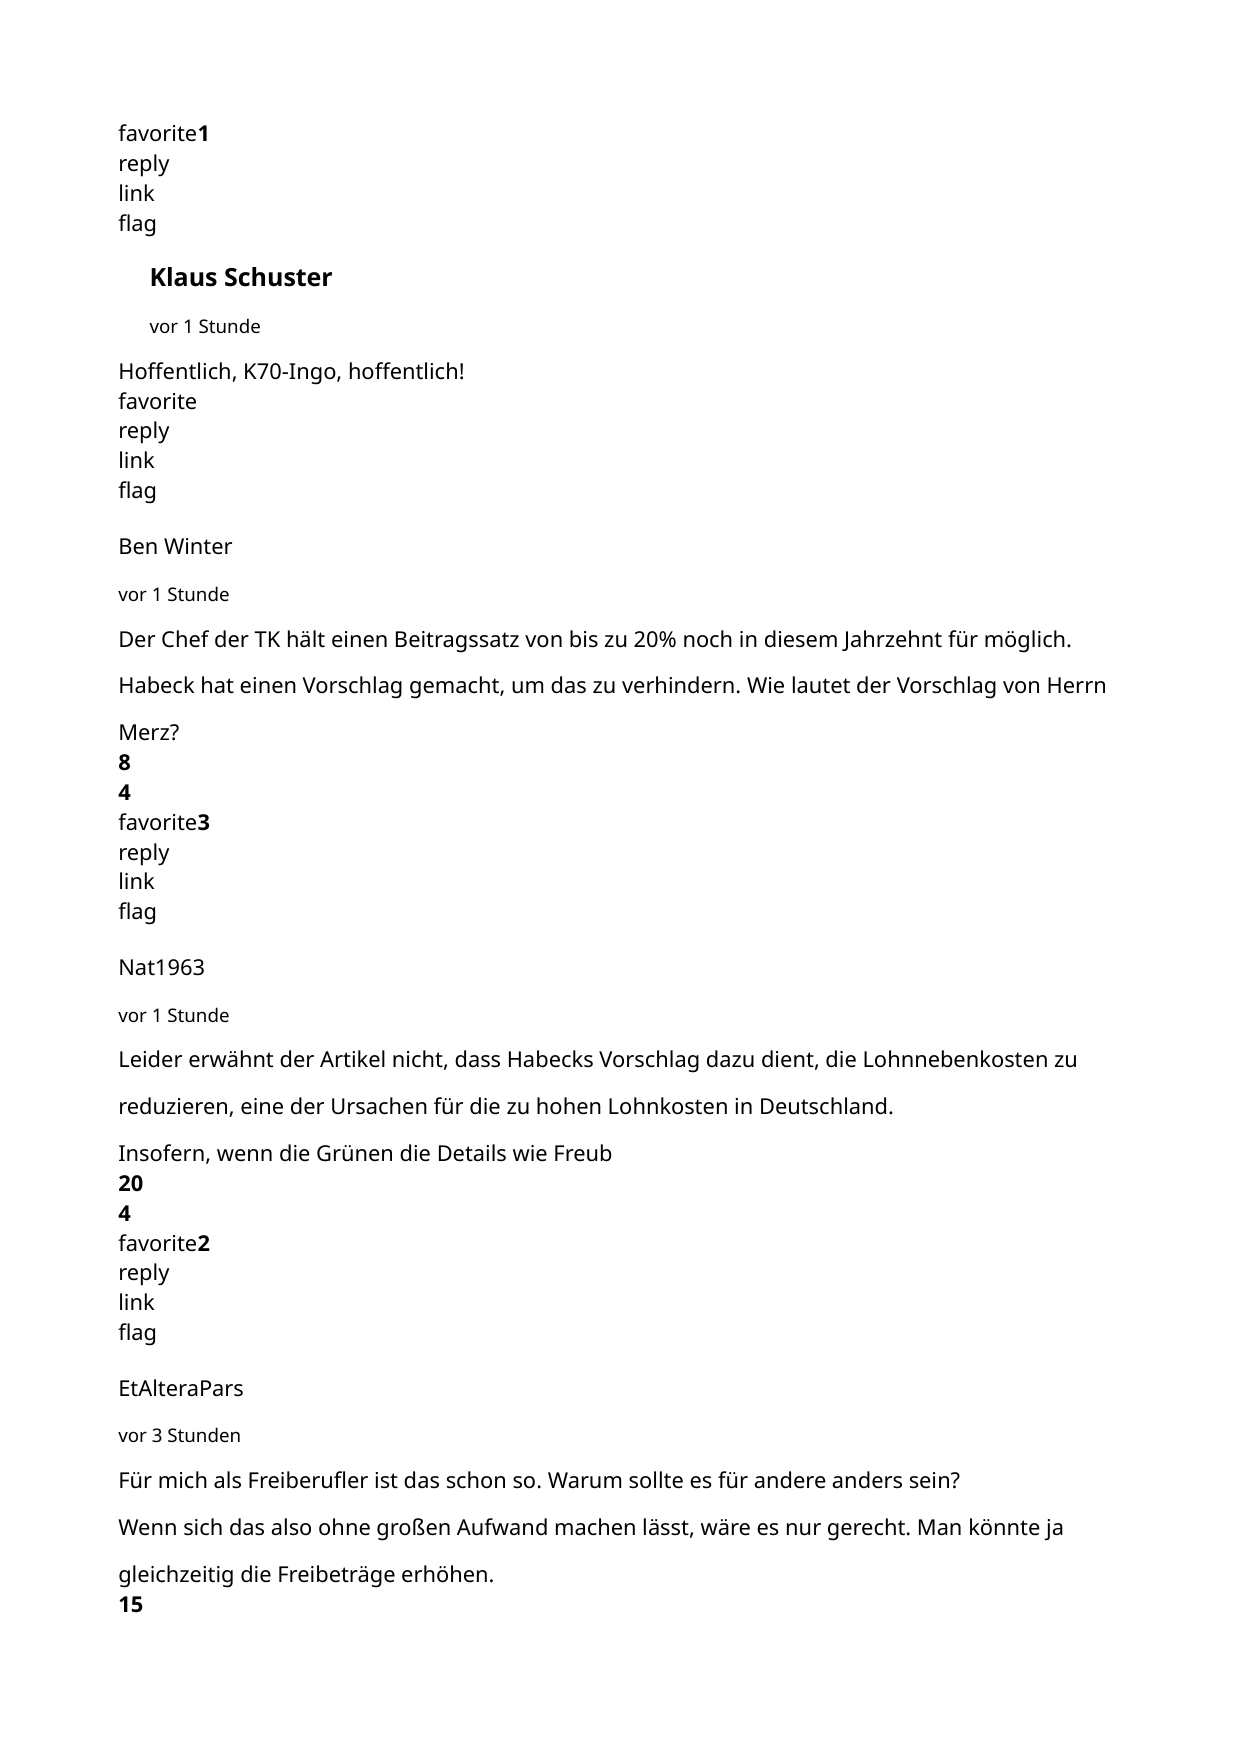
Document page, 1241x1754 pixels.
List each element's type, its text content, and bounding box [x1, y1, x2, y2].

text Klaus Schuster [149, 253, 1114, 293]
text 15 [118, 1589, 1122, 1619]
text 4 [118, 1198, 1122, 1228]
text reply [118, 1257, 1122, 1287]
text Der Chef der TK hält einen Beitragssatz von bis zu 20% noch in diesem Jahrzehnt für möglich. Habeck hat einen Vorschlag gemacht, um das zu verhindern. Wie lautet der Vorschlag von Herrn Merz? [118, 606, 1122, 747]
text reply [118, 148, 1122, 178]
text EtAlteraPars [118, 1362, 1114, 1403]
text flag [118, 207, 1122, 237]
text flag [118, 1317, 1122, 1347]
text 20 [118, 1168, 1122, 1198]
text Ben Winter [118, 521, 1114, 561]
text Hoffentlich, K70-Ingo, hoffentlich! [118, 339, 1122, 386]
text favorite [118, 386, 1122, 416]
text flag [118, 896, 1122, 926]
text link [118, 445, 1122, 475]
text 4 [118, 777, 1122, 807]
text link [118, 178, 1122, 207]
text link [118, 1287, 1122, 1317]
text flag [118, 475, 1122, 505]
text vor 1 Stunde [149, 309, 1122, 339]
text Nat1963 [118, 941, 1114, 982]
text vor 3 Stunden [118, 1419, 1122, 1448]
text vor 1 Stunde [118, 577, 1122, 606]
text favorite2 [118, 1228, 1122, 1257]
text Für mich als Freiberufler ist das schon so. Warum sollte es für andere anders sein? Wenn sich das also ohne großen Aufwand machen lässt, wäre es nur gerecht. Man könnte ja gleichzeitig die Freibeträge erhöhen. [118, 1448, 1122, 1589]
text reply [118, 416, 1122, 445]
text vor 1 Stunde [118, 998, 1122, 1027]
text favorite1 [118, 118, 1122, 148]
text favorite3 [118, 807, 1122, 836]
text reply [118, 836, 1122, 866]
text 8 [118, 747, 1122, 777]
text link [118, 866, 1122, 896]
text Leider erwähnt der Artikel nicht, dass Habecks Vorschlag dazu dient, die Lohnnebenkosten zu reduzieren, eine der Ursachen für die zu hohen Lohnkosten in Deutschland. Insofern, wenn die Grünen die Details wie Freub [118, 1027, 1122, 1168]
